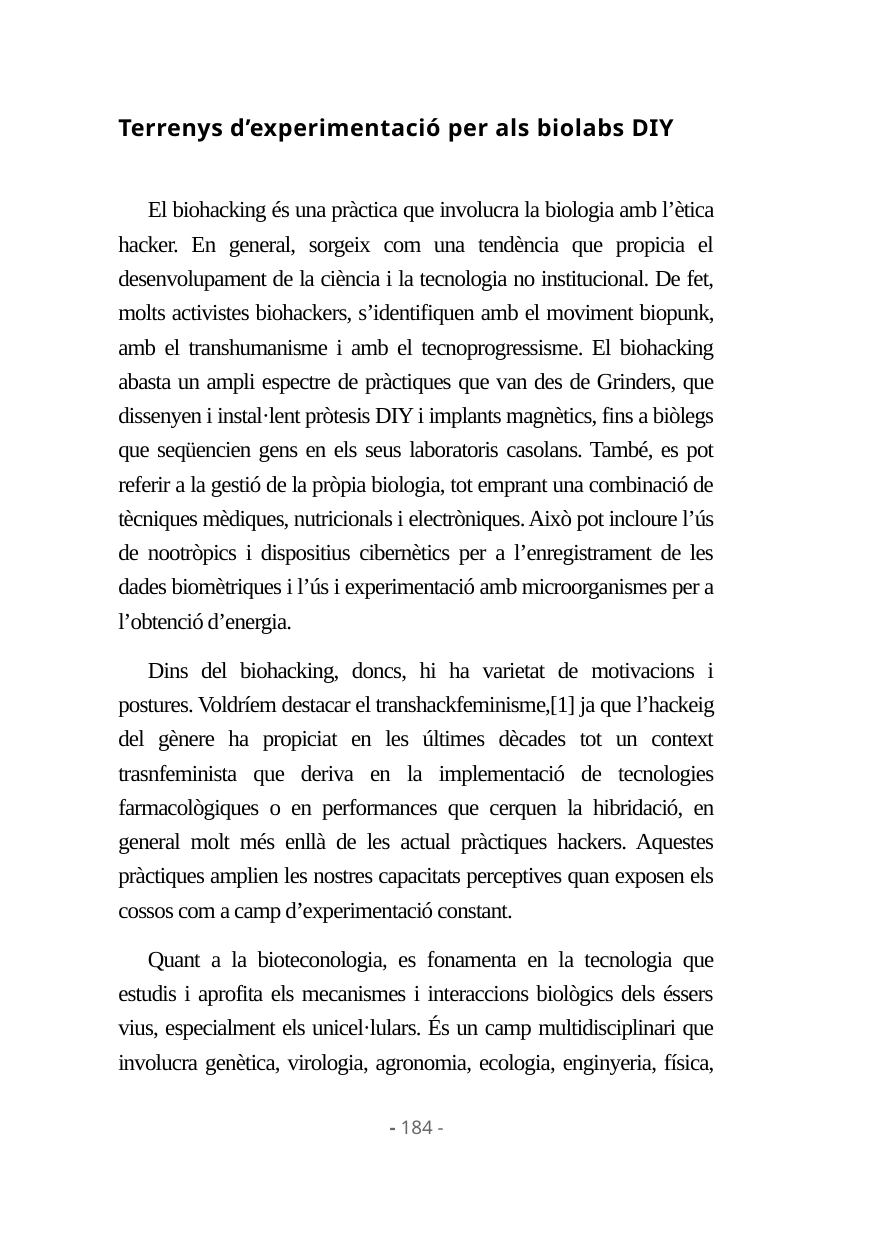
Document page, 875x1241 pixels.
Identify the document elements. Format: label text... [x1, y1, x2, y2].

text Dins del biohacking, doncs, hi ha varietat de motivacions i postures. Voldríem destacar el transhackfeminisme,[1] ja que l’hackeig del gènere ha propiciat en les últimes dècades tot un context trasnfeminista que deriva en la implementació de tecnologies farmacològiques o en performances que cerquen la hibridació, en general molt més enllà de les actual pràctiques hackers. Aquestes pràctiques amplien les nostres capacitats perceptives quan exposen els cossos com a camp d’experimentació constant. [118, 651, 714, 925]
subtitle Terrenys d’experimentació per als biolabs DIY [118, 111, 714, 143]
text Quant a la bioteconologia, es fonamenta en la tecnologia que estudis i aprofita els mecanismes i interaccions biològics dels éssers vius, especialment els unicel·lulars. És un camp multidisciplinari que involucra genètica, virologia, agronomia, ecologia, enginyeria, física, [118, 940, 714, 1077]
text El biohacking és una pràctica que involucra la biologia amb l’ètica hacker. En general, sorgeix com una tendència que propicia el desenvolupament de la ciència i la tecnologia no institucional. De fet, molts activistes biohackers, s’identifiquen amb el moviment biopunk, amb el transhumanisme i amb el tecnoprogressisme. El biohacking abasta un ampli espectre de pràctiques que van des de Grinders, que dissenyen i instal·lent pròtesis DIY i implants magnètics, fins a biòlegs que seqüencien gens en els seus laboratoris casolans. També, es pot referir a la gestió de la pròpia biologia, tot emprant una combinació de tècniques mèdiques, nutricionals i electròniques. Això pot incloure l’ús de nootròpics i dispositius cibernètics per a l’enregistrament de les dades biomètriques i l’ús i experimentació amb microorganismes per a l’obtenció d’energia. [118, 190, 714, 636]
